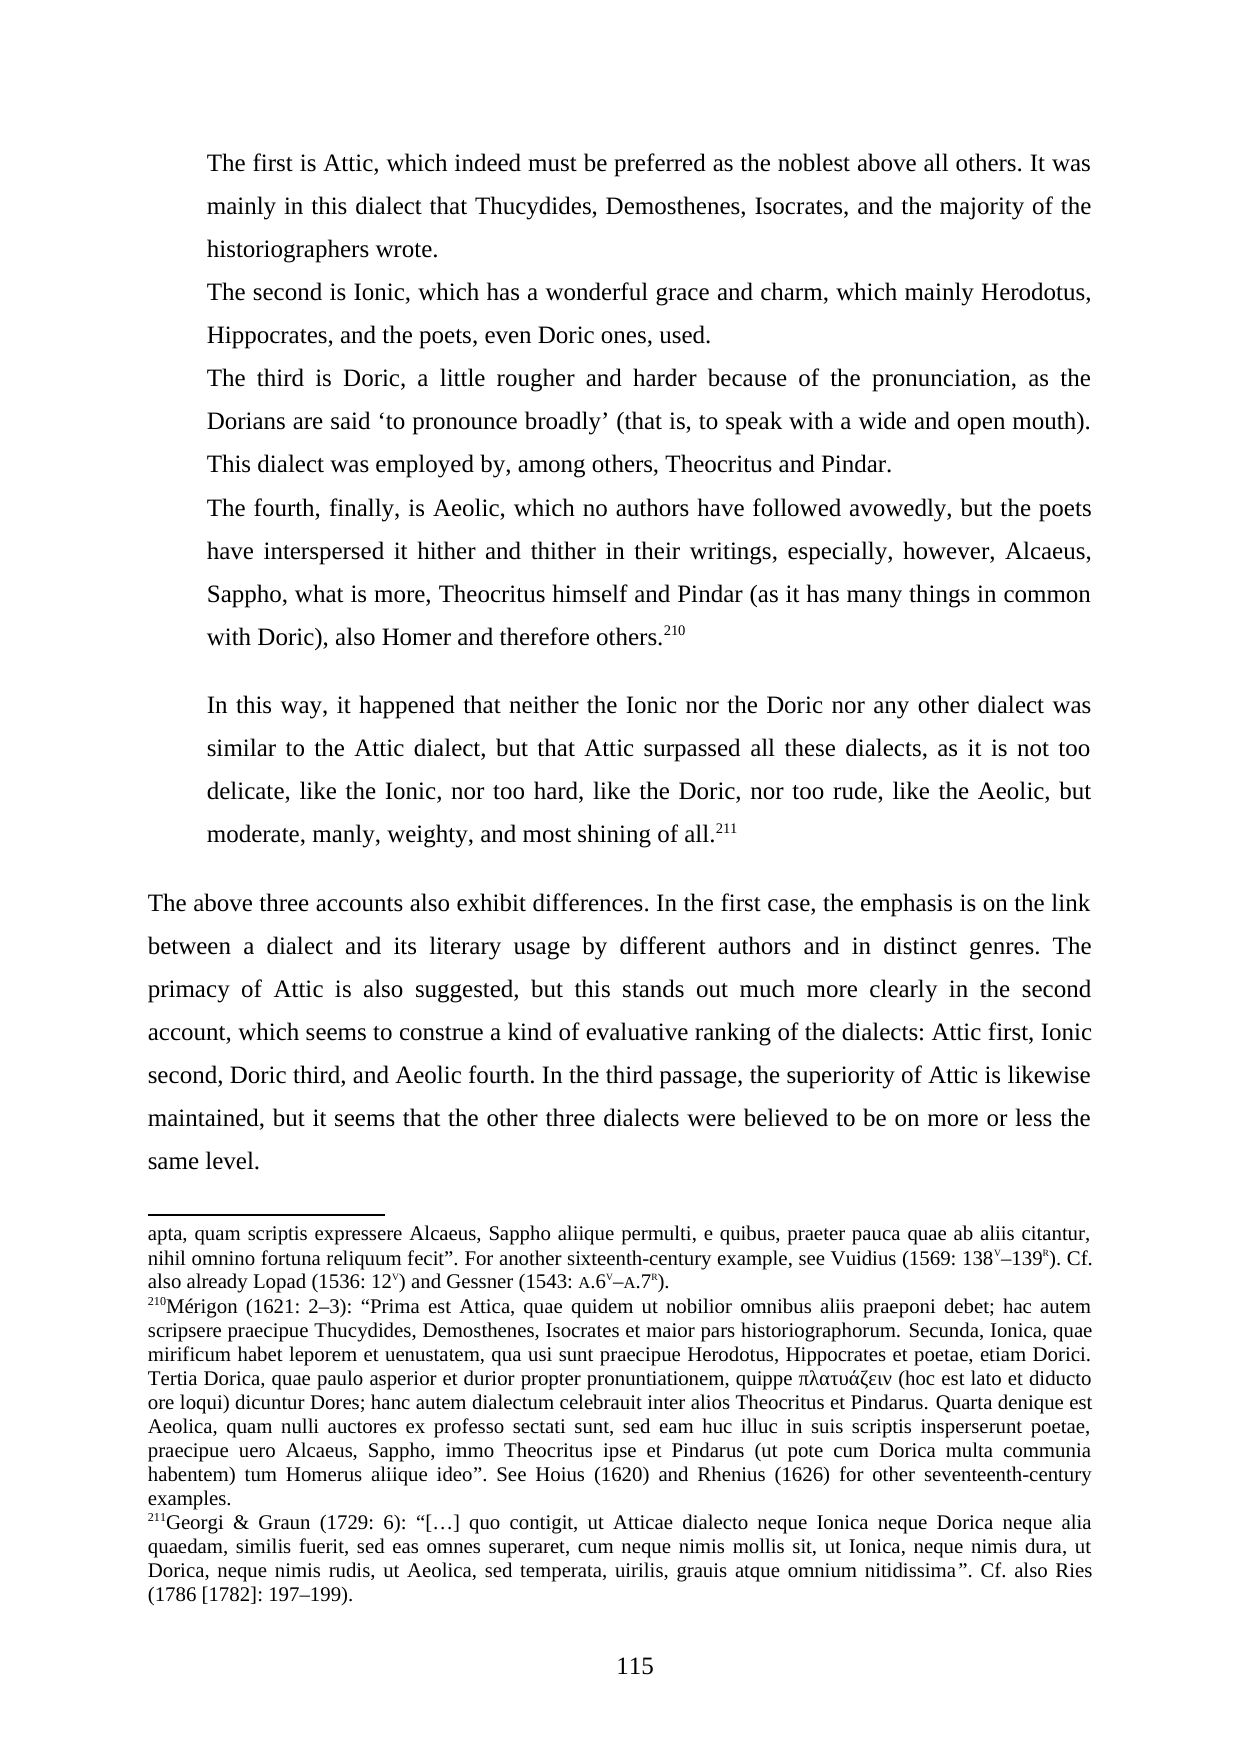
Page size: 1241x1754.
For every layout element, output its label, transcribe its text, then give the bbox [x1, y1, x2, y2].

text The first is Attic, which indeed must be preferred as the noblest above all others. It was mainly in this dialect that Thucydides, Demosthenes, Isocrates, and the majority of the historiographers wrote. [207, 148, 1093, 263]
text The fourth, finally, is Aeolic, which no authors have followed avowedly, but the poets have interspersed it hither and thither in their writings, especially, however, Alcaeus, Sappho, what is more, Theocritus himself and Pindar (as it has many things in common with Doric), also Homer and therefore others. [207, 493, 1093, 651]
text In this way, it happened that neither the Ionic nor the Doric nor any other dialect was similar to the Attic dialect, but that Attic surpassed all these dialects, as it is not too delicate, like the Ionic, nor too hard, like the Doric, nor too rude, like the Aeolic, but moderate, manly, weighty, and most shining of all. [207, 690, 1093, 848]
text Mérigon (1621: 2–3): “Prima est Attica, quae quidem ut nobilior omnibus aliis praeponi debet; hac autem scripsere praecipue Thucydides, Demosthenes, Isocrates et maior pars historiographorum. Secunda, Ionica, quae mirificum habet leporem et uenustatem, qua usi sunt praecipue Herodotus, Hippocrates et poetae, etiam Dorici. Tertia Dorica, quae paulo asperior et durior propter pronuntiationem, quippe πλατυάζειν (hoc est lato et diducto ore loqui) dicuntur Dores; hanc autem dialectum celebrauit inter alios Theocritus et Pindarus. Quarta denique est Aeolica, quam nulli auctores ex professo sectati sunt, sed eam huc illuc in suis scriptis insperserunt poetae, praecipue uero Alcaeus, Sappho, immo Theocritus ipse et Pindarus (ut pote cum Dorica multa communia habentem) tum Homerus aliique ideo”. See Hoius (1620) and Rhenius (1626) for other seventeenth-century examples. [148, 1293, 1093, 1510]
text The second is Ionic, which has a wonderful grace and charm, which mainly Herodotus, Hippocrates, and the poets, even Doric ones, used. [207, 277, 1093, 349]
text The third is Doric, a little rougher and harder because of the pronunciation, as the Dorians are said ‘to pronounce broadly’ (that is, to speak with a wide and open mouth). This dialect was employed by, among others, Theocritus and Pindar. [207, 363, 1093, 478]
text apta, quam scriptis expressere Alcaeus, Sappho aliique permulti, e quibus, praeter pauca quae ab aliis citantur, nihil omnino fortuna reliquum fecit”. For another sixteenth-century example, see Vuidius (1569: 138v–139r). Cf. also already Lopad (1536: 12v) and Gessner (1543: a.6v–a.7r). [148, 1221, 1093, 1293]
text Georgi & Graun (1729: 6): “[…] quo contigit, ut Atticae dialecto neque Ionica neque Dorica neque alia quaedam, similis fuerit, sed eas omnes superaret, cum neque nimis mollis sit, ut Ionica, neque nimis dura, ut Dorica, neque nimis rudis, ut Aeolica, sed temperata, uirilis, grauis atque omnium nitidissima”. Cf. also Ries (1786 [1782]: 197–199). [148, 1510, 1093, 1606]
text The above three accounts also exhibit differences. In the first case, the emphasis is on the link between a dialect and its literary usage by different authors and in distinct genres. The primacy of Attic is also suggested, but this stands out much more clearly in the second account, which seems to construe a kind of evaluative ranking of the dialects: Attic first, Ionic second, Doric third, and Aeolic fourth. In the third passage, the superiority of Attic is likewise maintained, but it seems that the other three dialects were believed to be on more or less the same level. [148, 888, 1093, 1175]
